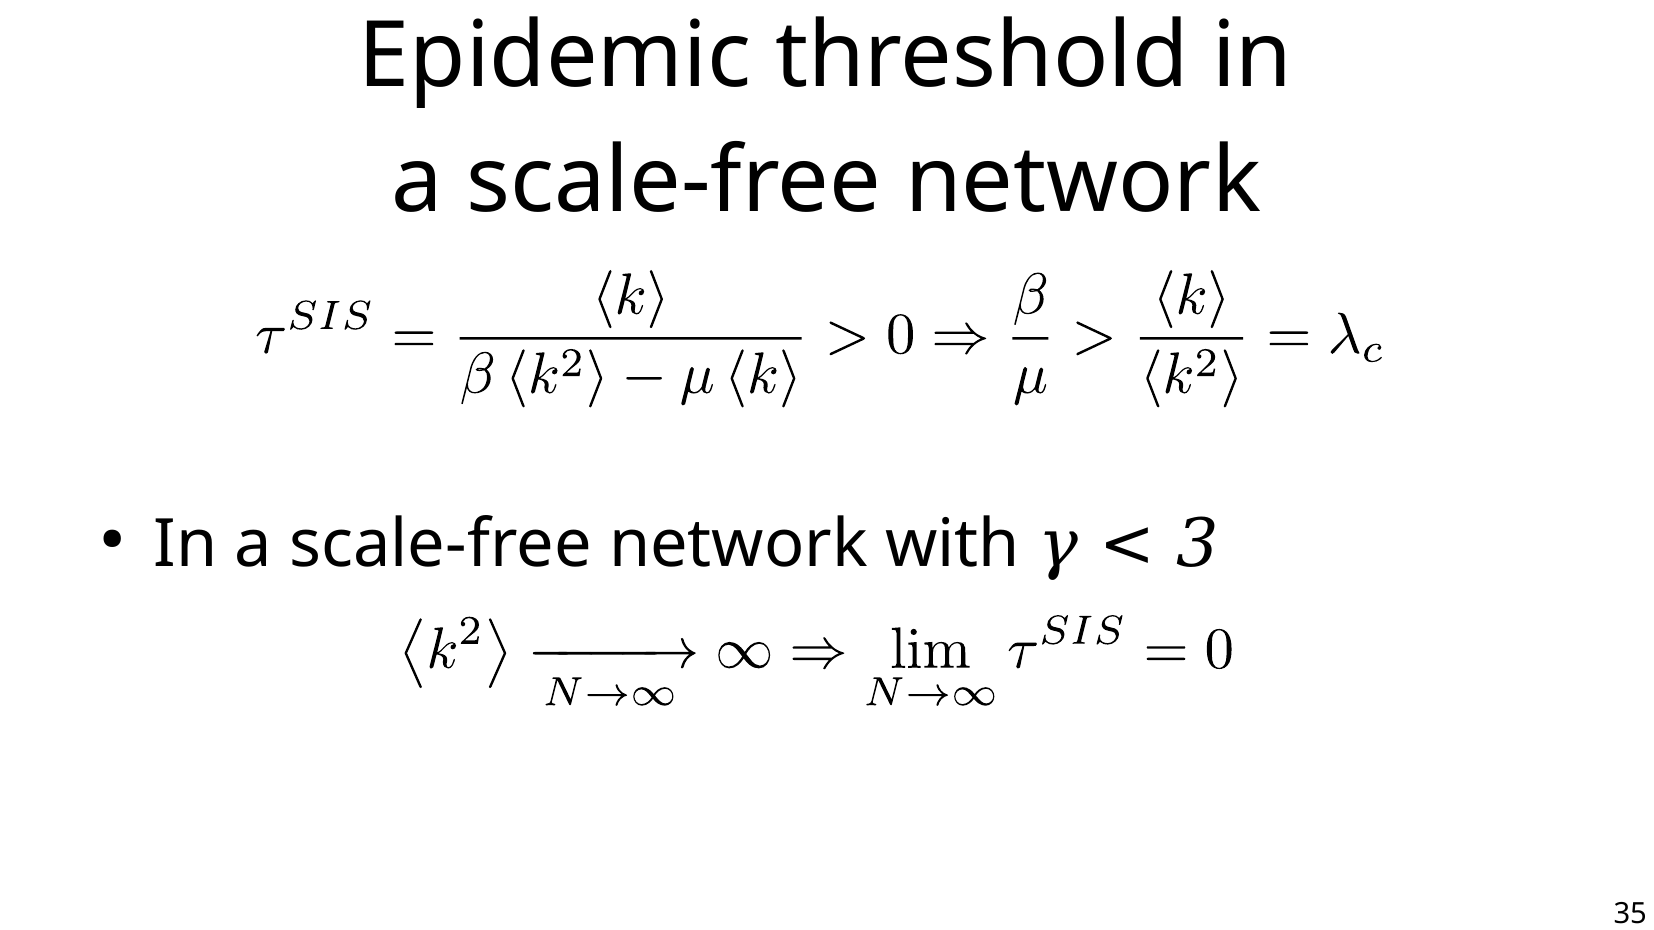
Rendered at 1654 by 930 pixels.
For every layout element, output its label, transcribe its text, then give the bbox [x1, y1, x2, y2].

text_box [398, 615, 1234, 706]
text_box [255, 269, 1383, 408]
title Epidemic threshold in a scale-free network [82, 1, 1571, 225]
list In a scale-free network with γ < 3 [82, 494, 1571, 793]
